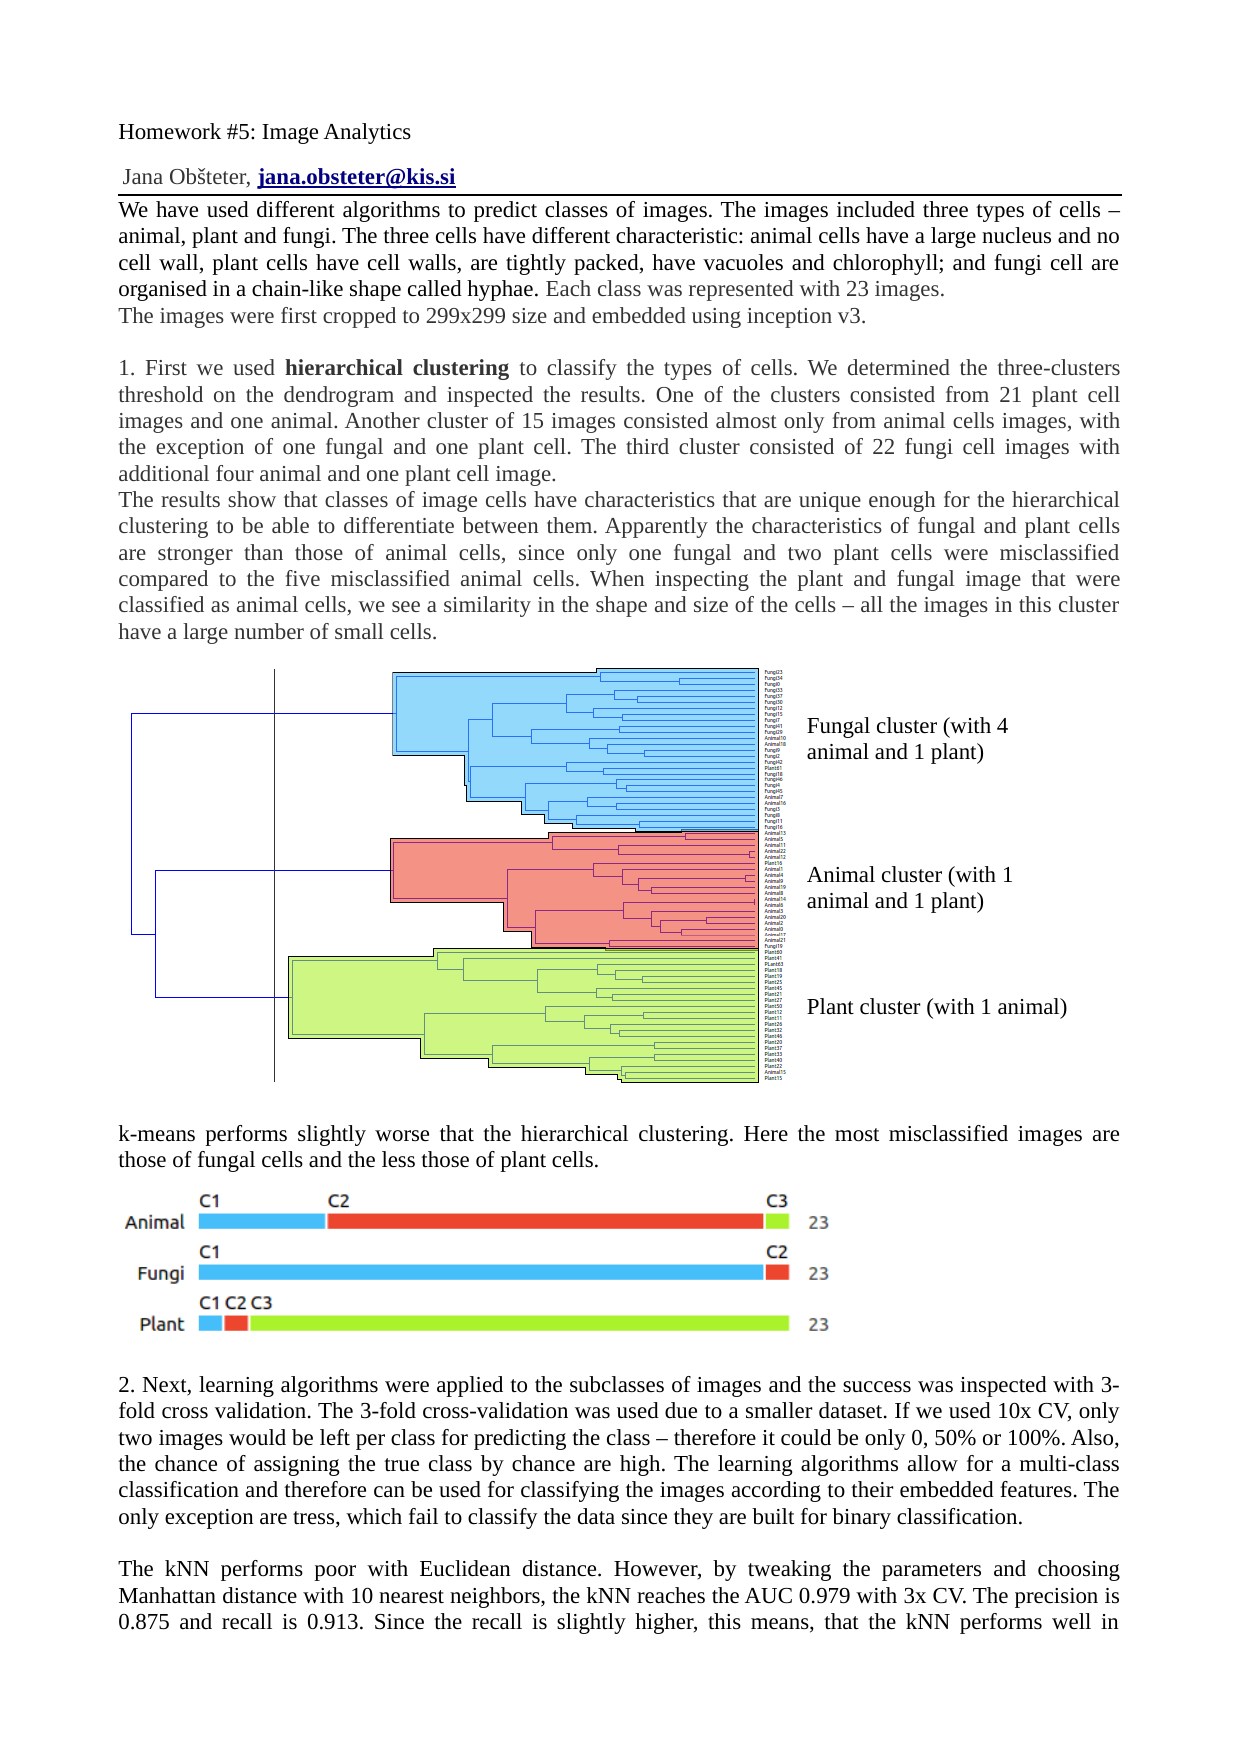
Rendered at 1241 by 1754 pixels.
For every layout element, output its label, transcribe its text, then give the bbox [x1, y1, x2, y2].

text The kNN performs poor with Euclidean distance. However, by tweaking the parameters and choosing Manhattan distance with 10 nearest neighbors, the kNN reaches the AUC 0.979 with 3x CV. The precision is 0.875 and recall is 0.913. Since the recall is slightly higher, this means, that the kNN performs well in [118, 1555, 1122, 1634]
text Homework #5: Image Analytics [118, 118, 1122, 144]
text 1. First we used hierarchical clustering to classify the types of cells. We determined the three-clusters threshold on the dendrogram and inspected the results. One of the clusters consisted from 21 plant cell images and one animal. Another cluster of 15 images consisted almost only from animal cells images, with the exception of one fungal and one plant cell. The third cluster consisted of 22 fungi cell images with additional four animal and one plant cell image. [118, 354, 1122, 486]
text The results show that classes of image cells have characteristics that are unique enough for the hierarchical clustering to be able to differentiate between them. Apparently the characteristics of fungal and plant cells are stronger than those of animal cells, since only one fungal and two plant cells were misclassified compared to the five misclassified animal cells. When inspecting the plant and fungal image that were classified as animal cells, we see a similarity in the shape and size of the cells – all the images in this cluster have a large number of small cells. [118, 486, 1122, 644]
text k-means performs slightly worse that the hierarchical clustering. Here the most misclassified images are those of fungal cells and the less those of plant cells. [118, 1120, 1122, 1172]
text We have used different algorithms to predict classes of images. The images included three types of cells – animal, plant and fungi. The three cells have different characteristic: animal cells have a large nucleus and no cell wall, plant cells have cell walls, are tightly packed, have vacuoles and chlorophyll; and fungi cell are organised in a chain-like shape called hyphae. Each class was represented with 23 images. [118, 196, 1122, 302]
text The images were first cropped to 299x299 size and embedded using inception v3. [118, 302, 1122, 328]
text Jana Obšteter, jana.obsteter@kis.si [118, 159, 1122, 194]
picture [124, 651, 796, 1094]
text 2. Next, learning algorithms were applied to the subclasses of images and the success was inspected with 3-fold cross validation. The 3-fold cross-validation was used due to a smaller dataset. If we used 10x CV, only two images would be left per class for predicting the class – therefore it could be only 0, 50% or 100%. Also, the chance of assigning the true class by chance are high. The learning algorithms allow for a multi-class classification and therefore can be used for classifying the images according to their embedded features. The only exception are tress, which fail to classify the data since they are built for binary classification. [118, 1371, 1122, 1529]
picture [124, 1178, 841, 1345]
